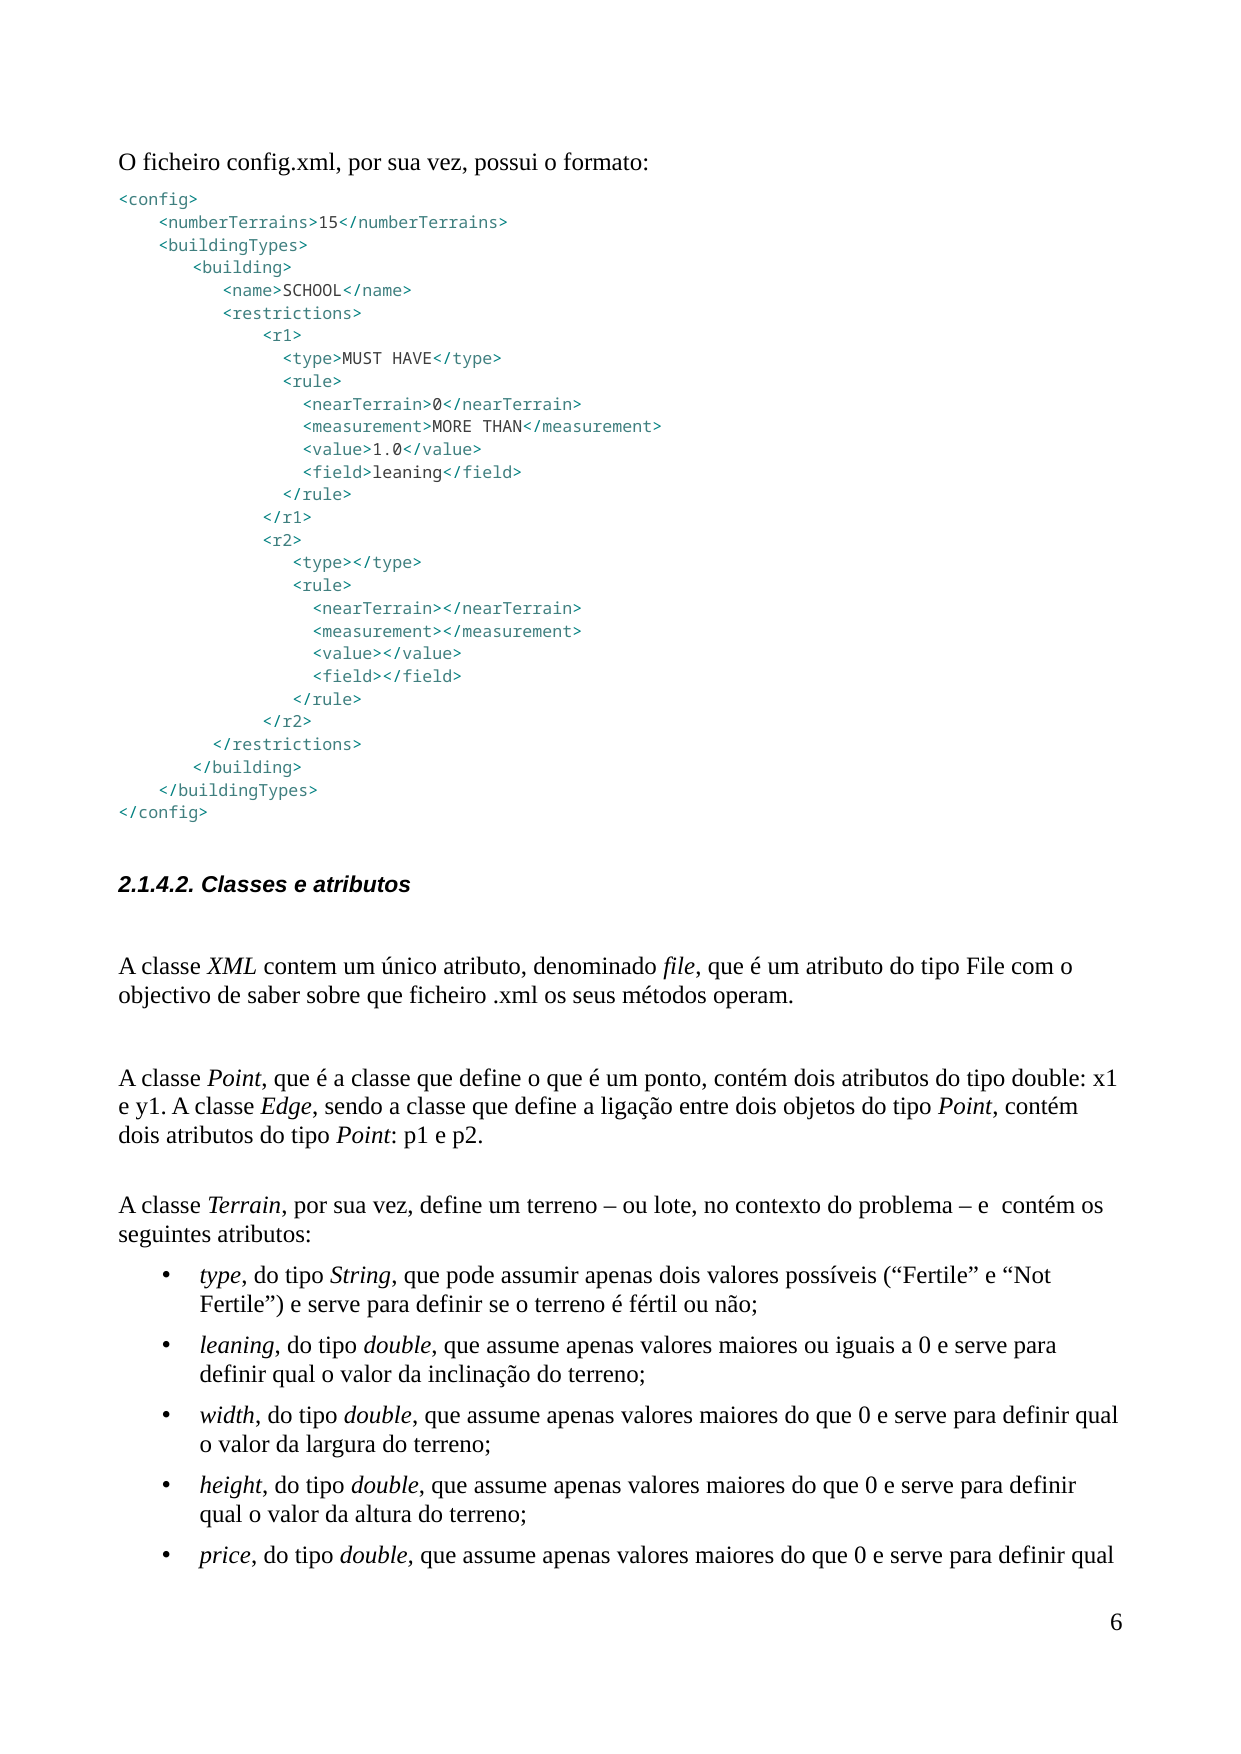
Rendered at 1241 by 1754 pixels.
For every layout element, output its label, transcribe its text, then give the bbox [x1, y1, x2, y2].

text O ficheiro config.xml, por sua vez, possui o formato: [118, 147, 1122, 175]
text </rule> [118, 483, 1122, 506]
text <numberTerrains>15</numberTerrains> [118, 211, 1122, 233]
text <buildingTypes> [118, 233, 1122, 256]
text </config> [118, 801, 1122, 824]
text <nearTerrain>0</nearTerrain> [118, 392, 1122, 415]
text <value></value> [118, 642, 1122, 665]
text </r1> [118, 506, 1122, 528]
text <r1> [118, 324, 1122, 347]
text </building> [118, 756, 1122, 778]
text <rule> [118, 369, 1122, 392]
list type, do tipo String, que pode assumir apenas dois valores possíveis (“Fertile” e “Not Fertile”) e serve para definir se o terreno é fértil ou não; [162, 1260, 1122, 1318]
list price, do tipo double, que assume apenas valores maiores do que 0 e serve para definir qual [162, 1540, 1122, 1569]
list leaning, do tipo double, que assume apenas valores maiores ou iguais a 0 e serve para definir qual o valor da inclinação do terreno; [162, 1330, 1122, 1388]
text <field>leaning</field> [118, 460, 1122, 483]
text <nearTerrain></nearTerrain> [118, 597, 1122, 619]
text <type></type> [118, 551, 1122, 574]
text <building> [118, 256, 1122, 279]
text </r2> [118, 710, 1122, 733]
list height, do tipo double, que assume apenas valores maiores do que 0 e serve para definir qual o valor da altura do terreno; [162, 1470, 1122, 1528]
text <type>MUST HAVE</type> [118, 347, 1122, 369]
text <restrictions> [118, 301, 1122, 324]
text A classe XML contem um único atributo, denominado file, que é um atributo do tipo File com o objectivo de saber sobre que ficheiro .xml os seus métodos operam. [118, 951, 1122, 1009]
text </buildingTypes> [118, 778, 1122, 801]
text <name>SCHOOL</name> [118, 279, 1122, 301]
text A classe Point, que é a classe que define o que é um ponto, contém dois atributos do tipo double: x1 e y1. A classe Edge, sendo a classe que define a ligação entre dois objetos do tipo Point, contém dois atributos do tipo Point: p1 e p2. [118, 1063, 1122, 1149]
text <config> [118, 188, 1122, 211]
text A classe Terrain, por sua vez, define um terreno – ou lote, no contexto do problema – e contém os seguintes atributos: [118, 1161, 1122, 1248]
text <field></field> [118, 665, 1122, 687]
text <value>1.0</value> [118, 438, 1122, 460]
subtitle 2.1.4.2. Classes e atributos [118, 871, 1122, 898]
text <measurement>MORE THAN</measurement> [118, 415, 1122, 438]
text </restrictions> [118, 733, 1122, 756]
text </rule> [118, 687, 1122, 710]
list width, do tipo double, que assume apenas valores maiores do que 0 e serve para definir qual o valor da largura do terreno; [162, 1400, 1122, 1458]
text <r2> [118, 528, 1122, 551]
text <rule> [118, 574, 1122, 597]
text <measurement></measurement> [118, 619, 1122, 642]
